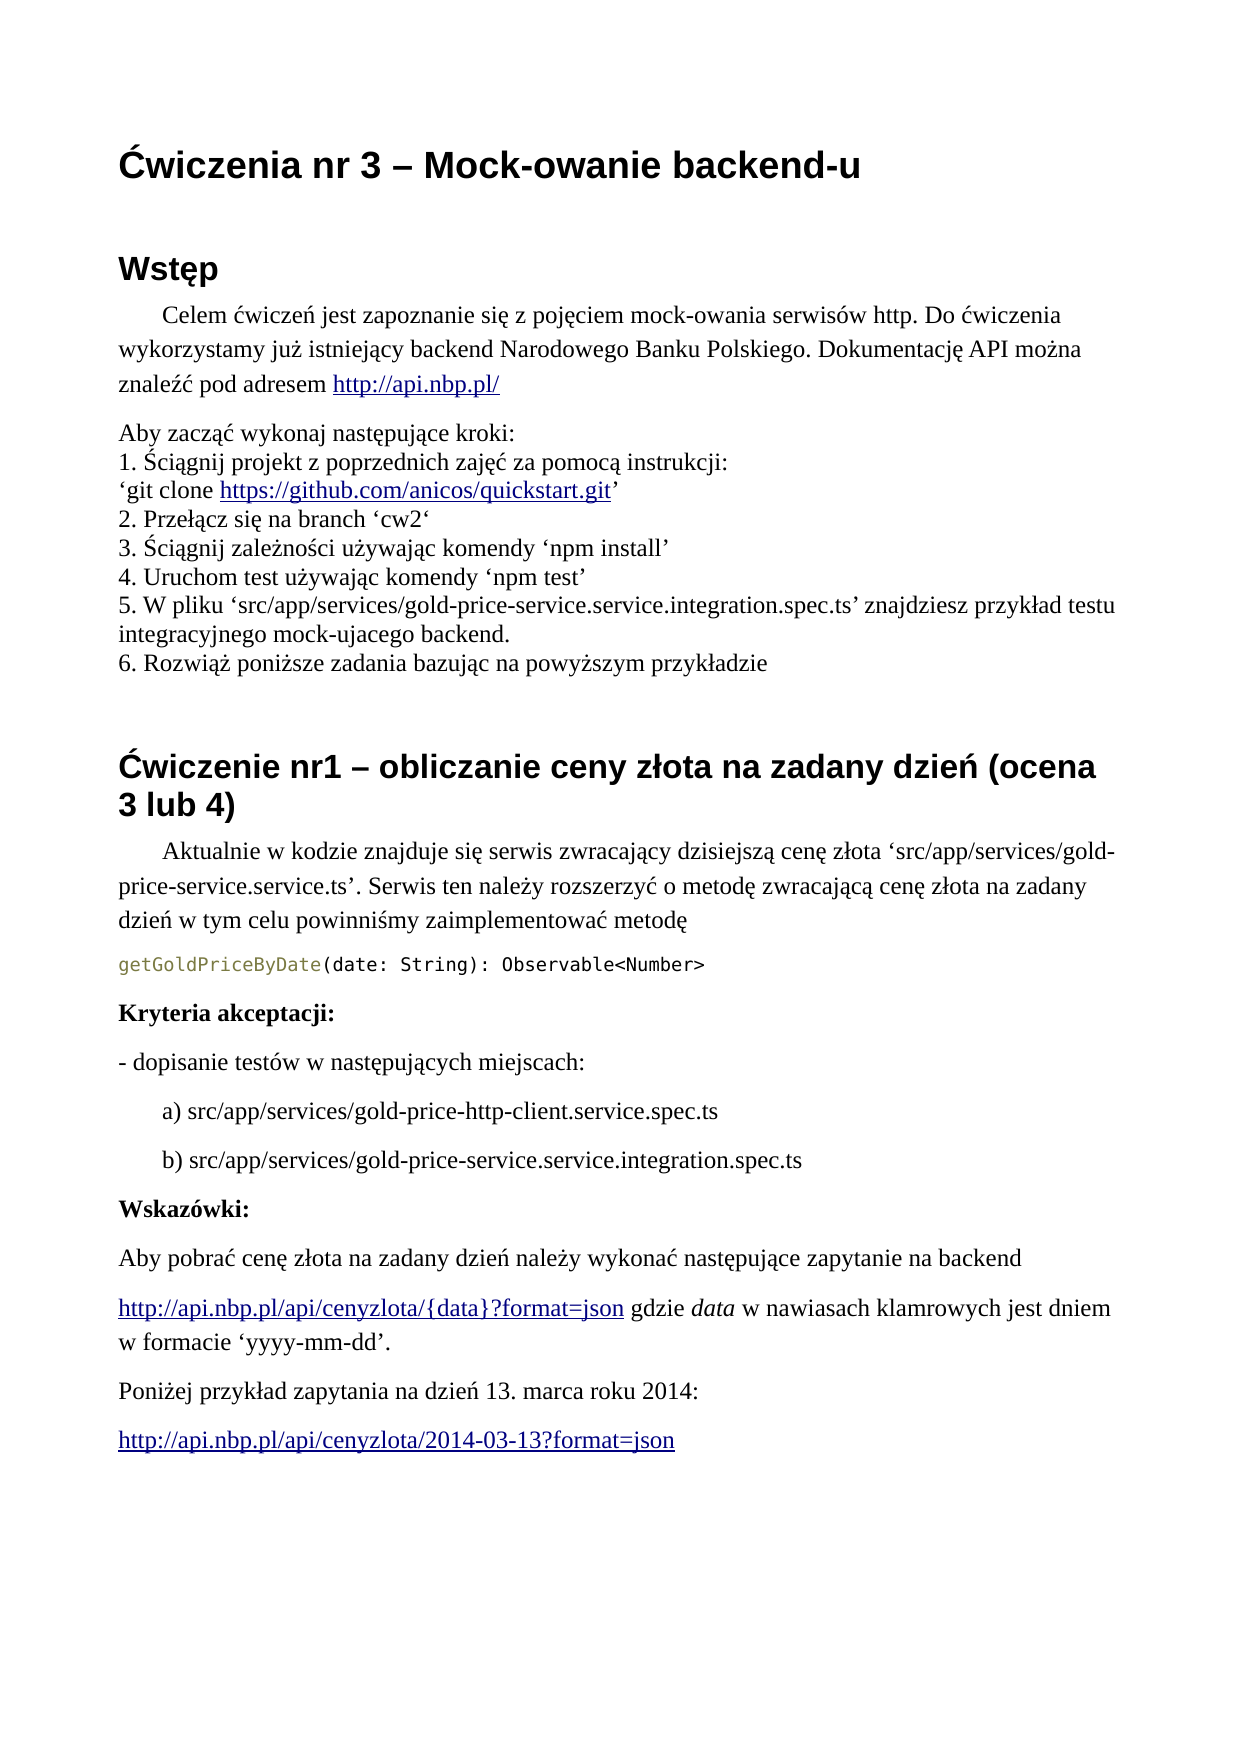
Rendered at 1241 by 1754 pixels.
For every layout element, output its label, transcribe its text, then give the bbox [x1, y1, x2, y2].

text Poniżej przykład zapytania na dzień 13. marca roku 2014: [118, 1376, 1122, 1405]
text getGoldPriceByDate(date: String): Observable<Number> [118, 954, 1122, 976]
subtitle Ćwiczenia nr 3 – Mock-owanie backend-u [118, 143, 1122, 187]
text 6. Rozwiąż poniższe zadania bazując na powyższym przykładzie [118, 648, 1122, 677]
text b) src/app/services/gold-price-service.service.integration.spec.ts [118, 1145, 1122, 1174]
text http://api.nbp.pl/api/cenyzlota/{data}?format=json gdzie data w nawiasach klamrowych jest dniem w formacie ‘yyyy-mm-dd’. [118, 1293, 1122, 1356]
subtitle Wstęp [118, 249, 1122, 287]
text Aby zacząć wykonaj następujące kroki: [118, 418, 1122, 447]
text ‘git clone https://github.com/anicos/quickstart.git’ [118, 476, 1122, 504]
text 1. Ściągnij projekt z poprzednich zajęć za pomocą instrukcji: [118, 447, 1122, 476]
text Aby pobrać cenę złota na zadany dzień należy wykonać następujące zapytanie na backend [118, 1243, 1122, 1272]
text http://api.nbp.pl/api/cenyzlota/2014-03-13?format=json [118, 1425, 1122, 1454]
text Kryteria akceptacji: [118, 998, 1122, 1027]
text 2. Przełącz się na branch ‘cw2‘ [118, 504, 1122, 533]
text Wskazówki: [118, 1194, 1122, 1223]
text 5. W pliku ‘src/app/services/gold-price-service.service.integration.spec.ts’ znajdziesz przykład testu integracyjnego mock-ujacego backend. [118, 591, 1122, 648]
subtitle Ćwiczenie nr1 – obliczanie ceny złota na zadany dzień (ocena 3 lub 4) [118, 747, 1122, 824]
text 4. Uruchom test używając komendy ‘npm test’ [118, 562, 1122, 591]
text a) src/app/services/gold-price-http-client.service.spec.ts [118, 1096, 1122, 1125]
text - dopisanie testów w następujących miejscach: [118, 1047, 1122, 1076]
text Aktualnie w kodzie znajduje się serwis zwracający dzisiejszą cenę złota ‘src/app/services/gold-price-service.service.ts’. Serwis ten należy rozszerzyć o metodę zwracającą cenę złota na zadany dzień w tym celu powinniśmy zaimplementować metodę [118, 836, 1122, 934]
text 3. Ściągnij zależności używając komendy ‘npm install’ [118, 533, 1122, 562]
text Celem ćwiczeń jest zapoznanie się z pojęciem mock-owania serwisów http. Do ćwiczenia wykorzystamy już istniejący backend Narodowego Banku Polskiego. Dokumentację API można znaleźć pod adresem http://api.nbp.pl/ [118, 300, 1122, 398]
